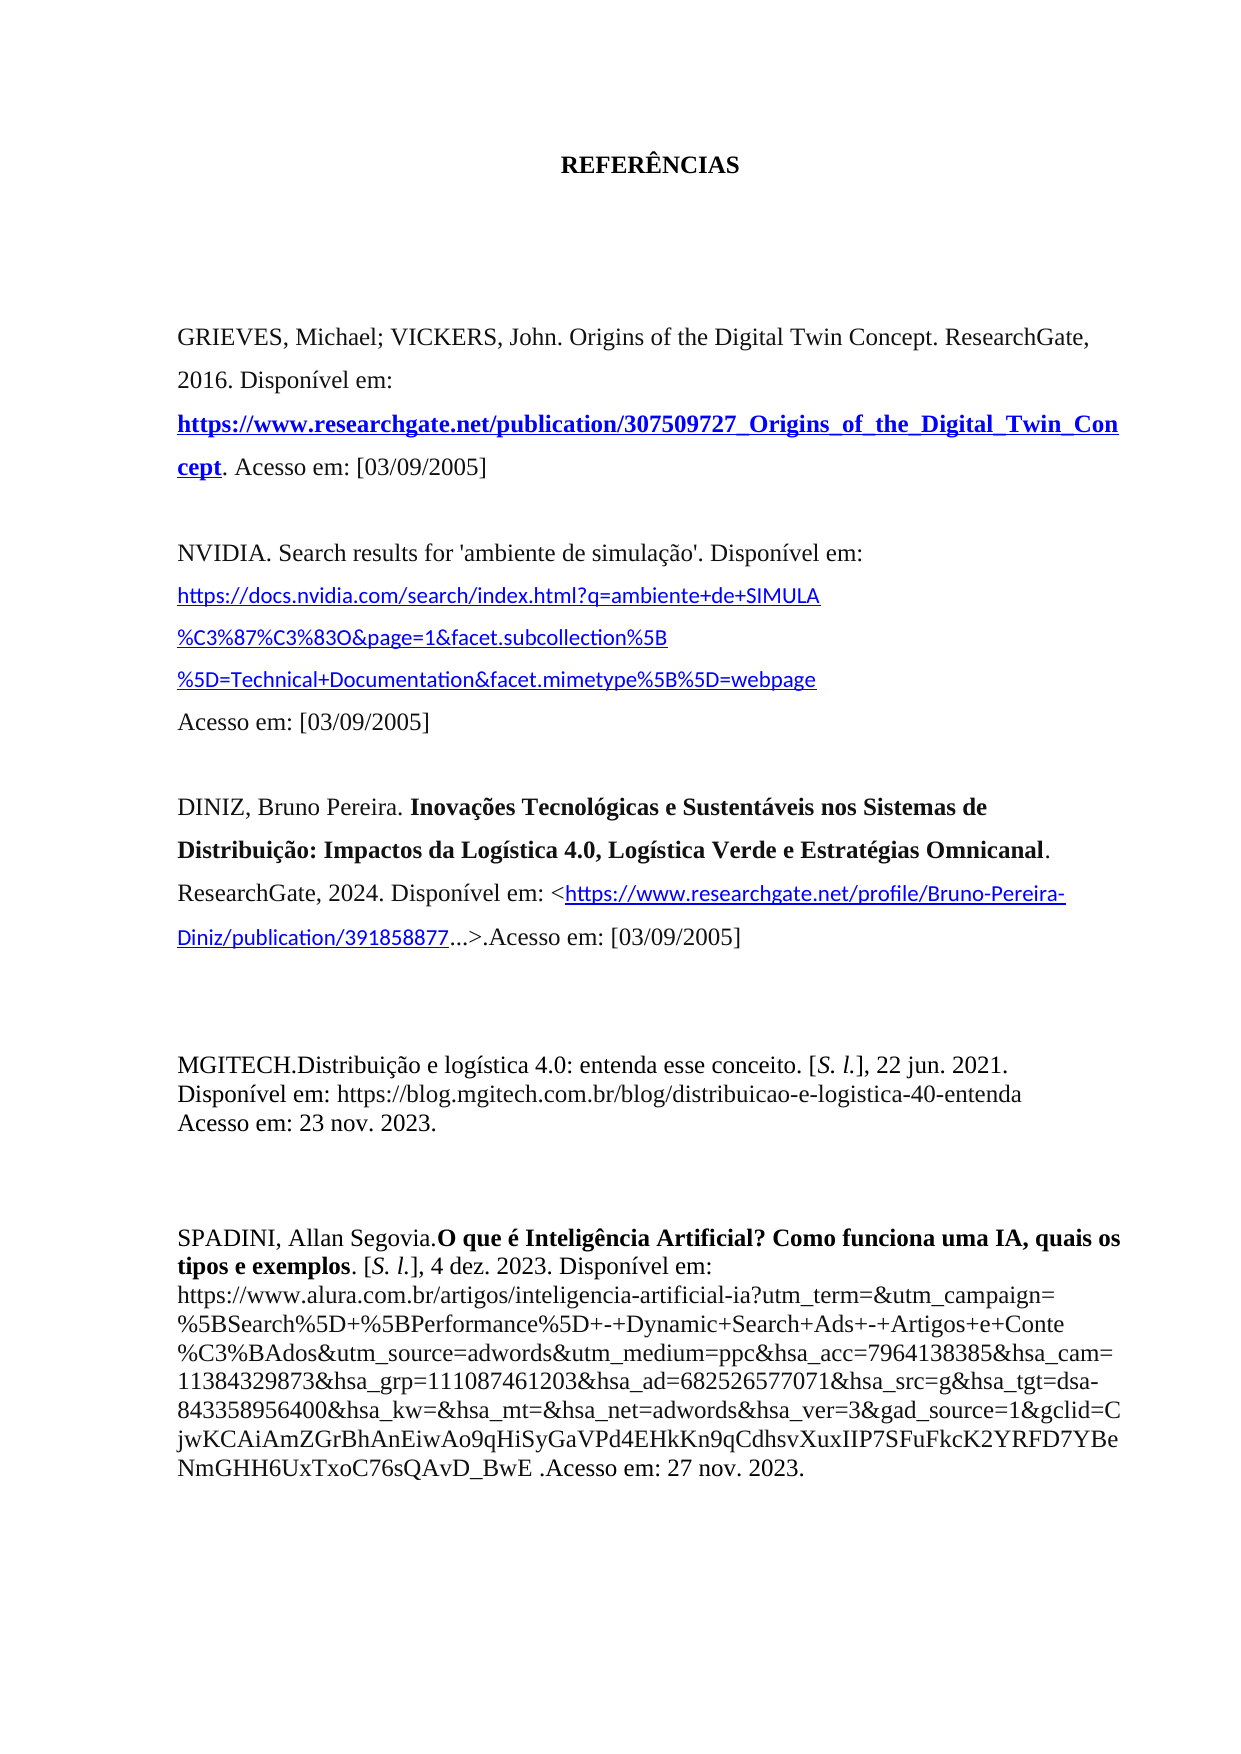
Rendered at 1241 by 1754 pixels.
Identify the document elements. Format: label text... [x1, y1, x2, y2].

text MGITECH.Distribuição e logística 4.0: entenda esse conceito. [S. l.], 22 jun. 2021. Disponível em: https://blog.mgitech.com.br/blog/distribuicao-e-logistica-40-entenda [177, 1050, 1123, 1108]
text Acesso em: 23 nov. 2023. [177, 1108, 1123, 1136]
text SPADINI, Allan Segovia.O que é Inteligência Artificial? Como funciona uma IA, quais os tipos e exemplos. [S. l.], 4 dez. 2023. Disponível em: https://www.alura.com.br/artigos/inteligencia-artificial-ia?utm_term=&utm_campaign=%5BSearch%5D+%5BPerformance%5D+-+Dynamic+Search+Ads+-+Artigos+e+Conte%C3%BAdos&utm_source=adwords&utm_medium=ppc&hsa_acc=7964138385&hsa_cam=11384329873&hsa_grp=111087461203&hsa_ad=682526577071&hsa_src=g&hsa_tgt=dsa-843358956400&hsa_kw=&hsa_mt=&hsa_net=adwords&hsa_ver=3&gad_source=1&gclid=CjwKCAiAmZGrBhAnEiwAo9qHiSyGaVPd4EHkKn9qCdhsvXuxIIP7SFuFkcK2YRFD7YBeNmGHH6UxTxoC76sQAvD_BwE .Acesso em: 27 nov. 2023. [177, 1223, 1123, 1481]
text DINIZ, Bruno Pereira. Inovações Tecnológicas e Sustentáveis nos Sistemas de Distribuição: Impactos da Logística 4.0, Logística Verde e Estratégias Omnicanal. ResearchGate, 2024. Disponível em: <https://www.researchgate.net/profile/Bruno-Pereira-Diniz/publication/391858877...>.Acesso em: [03/09/2005] [177, 792, 1123, 951]
text Acesso em: [03/09/2005] [177, 707, 1123, 736]
text GRIEVES, Michael; VICKERS, John. Origins of the Digital Twin Concept. ResearchGate, 2016. Disponível em: https://www.researchgate.net/publication/307509727_Origins_of_the_Digital_Twin_Concept. Acesso em: [03/09/2005] [177, 322, 1123, 481]
text REFERÊNCIAS [177, 150, 1123, 179]
text NVIDIA. Search results for 'ambiente de simulação'. Disponível em: https://docs.nvidia.com/search/index.html?q=ambiente+de+SIMULA%C3%87%C3%83O&page=1&facet.subcollection%5B%5D=Technical+Documentation&facet.mimetype%5B%5D=webpage [177, 538, 1123, 693]
